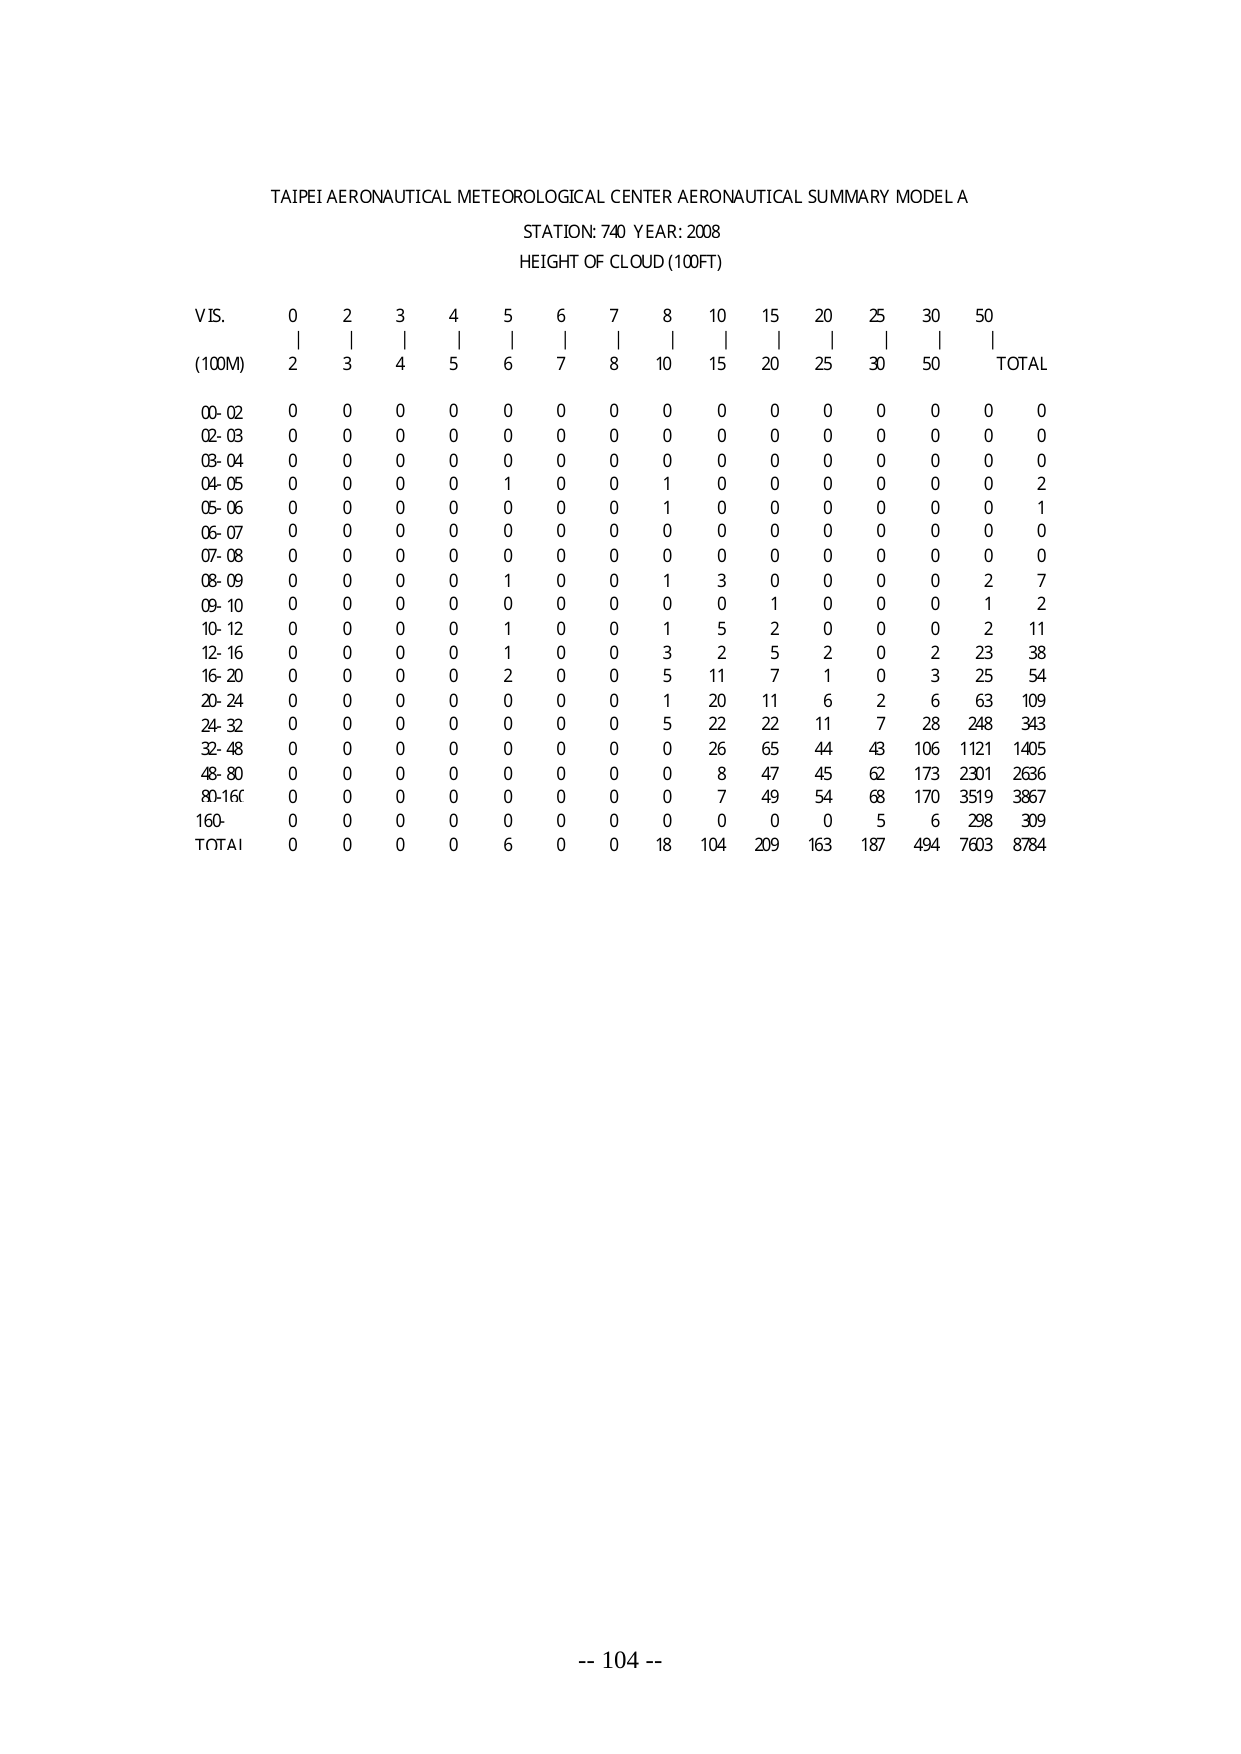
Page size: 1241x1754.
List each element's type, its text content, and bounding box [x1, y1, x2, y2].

text -- 104 -- [543, 1637, 697, 1674]
